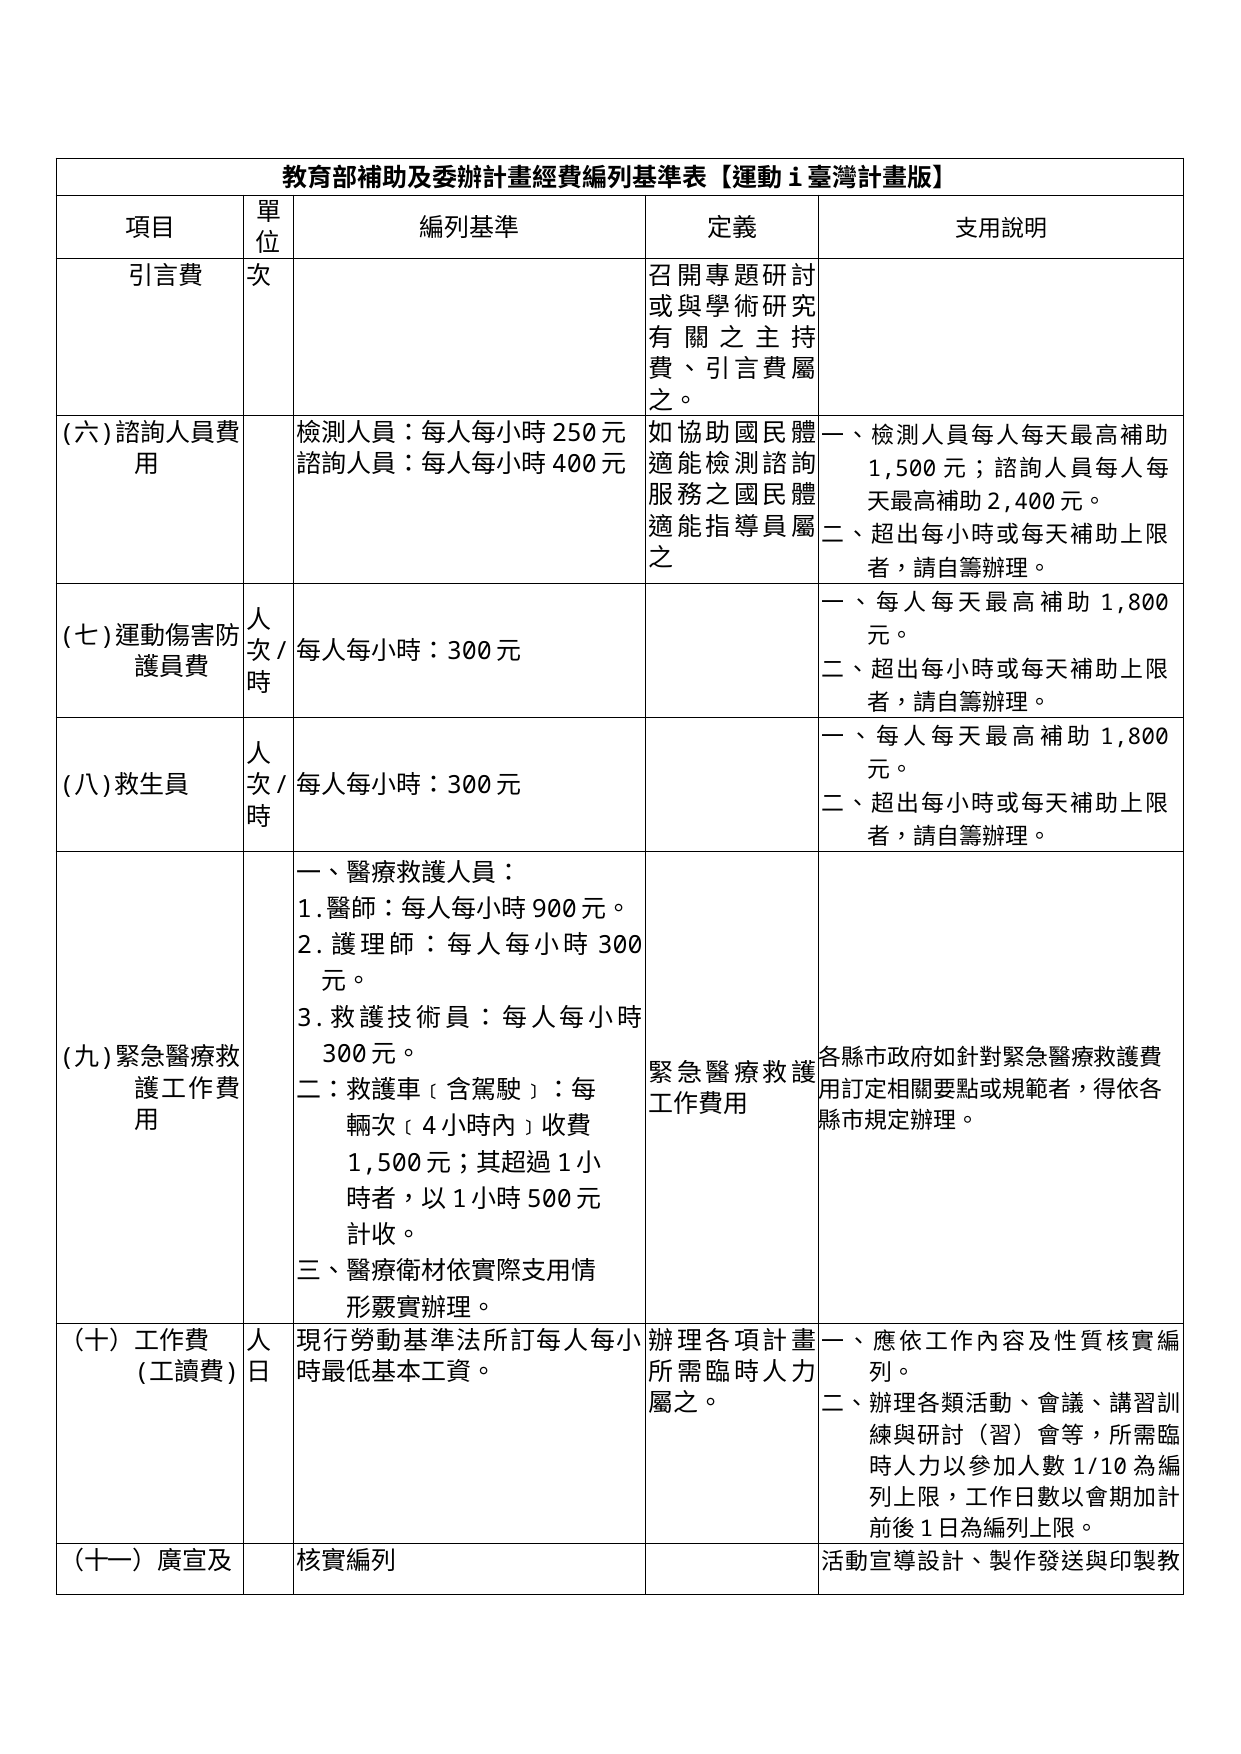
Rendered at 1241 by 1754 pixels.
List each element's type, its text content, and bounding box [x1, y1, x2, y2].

table_cell [244, 852, 293, 1323]
table_cell 單位 [244, 196, 293, 258]
table_cell 辦理各項計畫所需臨時人力屬之。 [646, 1324, 818, 1543]
table_cell 定義 [646, 196, 818, 258]
table_cell [646, 584, 818, 717]
table_cell [646, 718, 818, 851]
table_cell 一、每人每天最高補助1,800元。 二、超出每小時或每天補助上限者，請自籌辦理。 [819, 718, 1183, 851]
table_cell 一、應依工作內容及性質核實編列。 二、辦理各類活動、會議、講習訓練與研討（習）會等，所需臨時人力以參加人數1/10為編列上限，工作日數以會期加計前後1日為編列上限。 [819, 1324, 1183, 1543]
table_cell 一、檢測人員每人每天最高補助1,500元；諮詢人員每人每天最高補助2,400元。 二、超出每小時或每天補助上限者，請自籌辦理。 [819, 416, 1183, 583]
table_cell 活動宣導設計、製作發送與印製教 [819, 1544, 1183, 1594]
table_cell 項目 [57, 196, 243, 258]
table_cell 現行勞動基準法所訂每人每小時最低基本工資。 [294, 1324, 645, 1543]
table_cell 緊急醫療救護工作費用 [646, 852, 818, 1323]
table_header 教育部補助及委辦計畫經費編列基準表【運動i臺灣計畫版】 [57, 159, 1183, 194]
table_cell 人次/時 [244, 718, 293, 851]
table_cell 人次/時 [244, 584, 293, 717]
table_cell (六)諮詢人員費用 [57, 416, 243, 583]
table_cell 每人每小時：300元 [294, 718, 645, 851]
table_cell [819, 259, 1183, 415]
table_cell (九)緊急醫療救護工作費用 [57, 852, 243, 1323]
table_cell 核實編列 [294, 1544, 645, 1594]
table_cell 支用說明 [819, 196, 1183, 258]
table_cell （十一）廣宣及 [57, 1544, 243, 1594]
table_cell 人日 [244, 1324, 293, 1543]
table_cell (七)運動傷害防護員費 [57, 584, 243, 717]
table_cell 各縣市政府如針對緊急醫療救護費用訂定相關要點或規範者，得依各縣市規定辦理。 [819, 852, 1183, 1323]
table_cell 一、醫療救護人員： 1.醫師：每人每小時900元。 2.護理師：每人每小時300元。 3.救護技術員：每人每小時300元。 二：救護車﹝含駕駛﹞：每輛次﹝4小時內﹞收費1,500元；其超過1小時者，以1小時500元計收。 三、醫療衛材依實際支用情形覈實辦理。 [294, 852, 645, 1323]
table_cell [244, 1544, 293, 1594]
table_cell [294, 259, 645, 415]
table_cell 一、每人每天最高補助1,800元。 二、超出每小時或每天補助上限者，請自籌辦理。 [819, 584, 1183, 717]
table_cell 召開專題研討或與學術研究有關之主持費、引言費屬之。 [646, 259, 818, 415]
table_cell 次 [244, 259, 293, 415]
table_cell [244, 416, 293, 583]
table_cell 檢測人員：每人每小時250元 諮詢人員：每人每小時400元 [294, 416, 645, 583]
table_cell [646, 1544, 818, 1594]
table_cell (八)救生員 [57, 718, 243, 851]
table_cell 引言費 [57, 259, 243, 415]
table_cell 編列基準 [294, 196, 645, 258]
table_cell 每人每小時：300元 [294, 584, 645, 717]
table_cell 如協助國民體適能檢測諮詢服務之國民體適能指導員屬之 [646, 416, 818, 583]
table_cell （十）工作費(工讀費) [57, 1324, 243, 1543]
